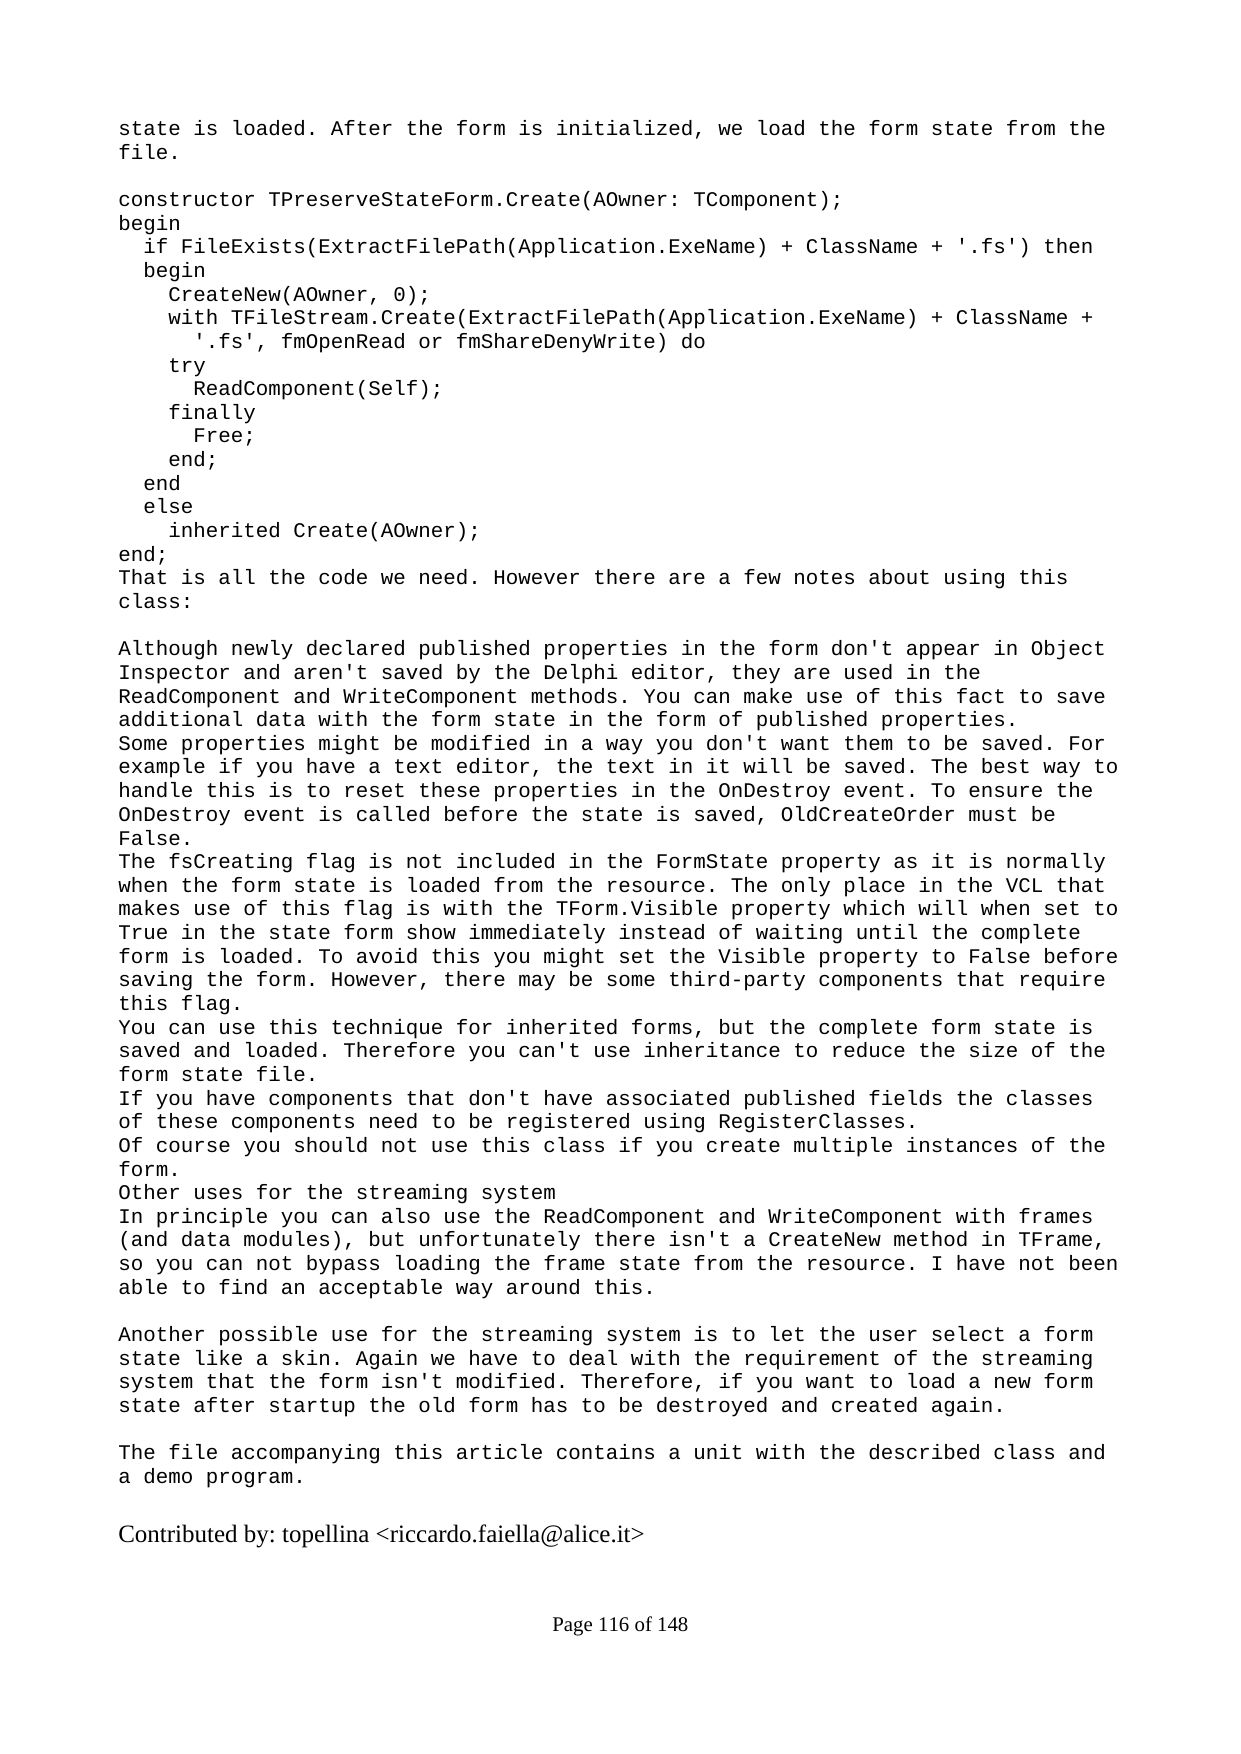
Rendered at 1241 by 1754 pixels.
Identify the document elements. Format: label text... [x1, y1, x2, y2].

text Some properties might be modified in a way you don't want them to be saved. For example if you have a text editor, the text in it will be saved. The best way to handle this is to reset these properties in the OnDestroy event. To ensure the OnDestroy event is called before the state is saved, OldCreateOrder must be False. [118, 733, 1122, 851]
text finally [118, 402, 1122, 426]
text The fsCreating flag is not included in the FormState property as it is normally when the form state is loaded from the resource. The only place in the VCL that makes use of this flag is with the TForm.Visible property which will when set to True in the state form show immediately instead of waiting until the complete form is loaded. To avoid this you might set the Visible property to False before saving the form. However, there may be some third-party components that require this flag. [118, 851, 1122, 1017]
text try [118, 354, 1122, 378]
text else [118, 496, 1122, 520]
text Another possible use for the streaming system is to let the user select a form state like a skin. Again we have to deal with the requirement of the streaming system that the form isn't modified. Therefore, if you want to load a new form state after startup the old form has to be destroyed and created again. [118, 1324, 1122, 1419]
text If you have components that don't have associated published fields the classes of these components need to be registered using RegisterClasses. [118, 1088, 1122, 1135]
text ReadComponent(Self); [118, 378, 1122, 402]
text end [118, 473, 1122, 496]
text You can use this technique for inherited forms, but the complete form state is saved and loaded. Therefore you can't use inheritance to reduce the size of the form state file. [118, 1017, 1122, 1088]
text constructor TPreserveStateForm.Create(AOwner: TComponent); [118, 189, 1122, 213]
text Other uses for the streaming system [118, 1182, 1122, 1206]
text begin [118, 260, 1122, 284]
text end; [118, 544, 1122, 567]
text That is all the code we need. However there are a few notes about using this class: [118, 567, 1122, 615]
text '.fs', fmOpenRead or fmShareDenyWrite) do [118, 331, 1122, 354]
text In principle you can also use the ReadComponent and WriteComponent with frames (and data modules), but unfortunately there isn't a CreateNew method in TFrame, so you can not bypass loading the frame state from the resource. I have not been able to find an acceptable way around this. [118, 1206, 1122, 1300]
text The file accompanying this article contains a unit with the described class and a demo program. [118, 1442, 1122, 1489]
text Of course you should not use this class if you create multiple instances of the form. [118, 1135, 1122, 1182]
text state is loaded. After the form is initialized, we load the form state from the file. [118, 118, 1122, 165]
text Although newly declared published properties in the form don't appear in Object Inspector and aren't saved by the Delphi editor, they are used in the ReadComponent and WriteComponent methods. You can make use of this fact to save additional data with the form state in the form of published properties. [118, 638, 1122, 733]
text Free; [118, 426, 1122, 449]
text with TFileStream.Create(ExtractFilePath(Application.ExeName) + ClassName + [118, 307, 1122, 331]
text CreateNew(AOwner, 0); [118, 284, 1122, 307]
text begin [118, 213, 1122, 236]
text end; [118, 449, 1122, 473]
text Contributed by: topellina <riccardo.faiella@alice.it> [118, 1519, 1122, 1548]
text if FileExists(ExtractFilePath(Application.ExeName) + ClassName + '.fs') then [118, 236, 1122, 260]
text inherited Create(AOwner); [118, 520, 1122, 544]
